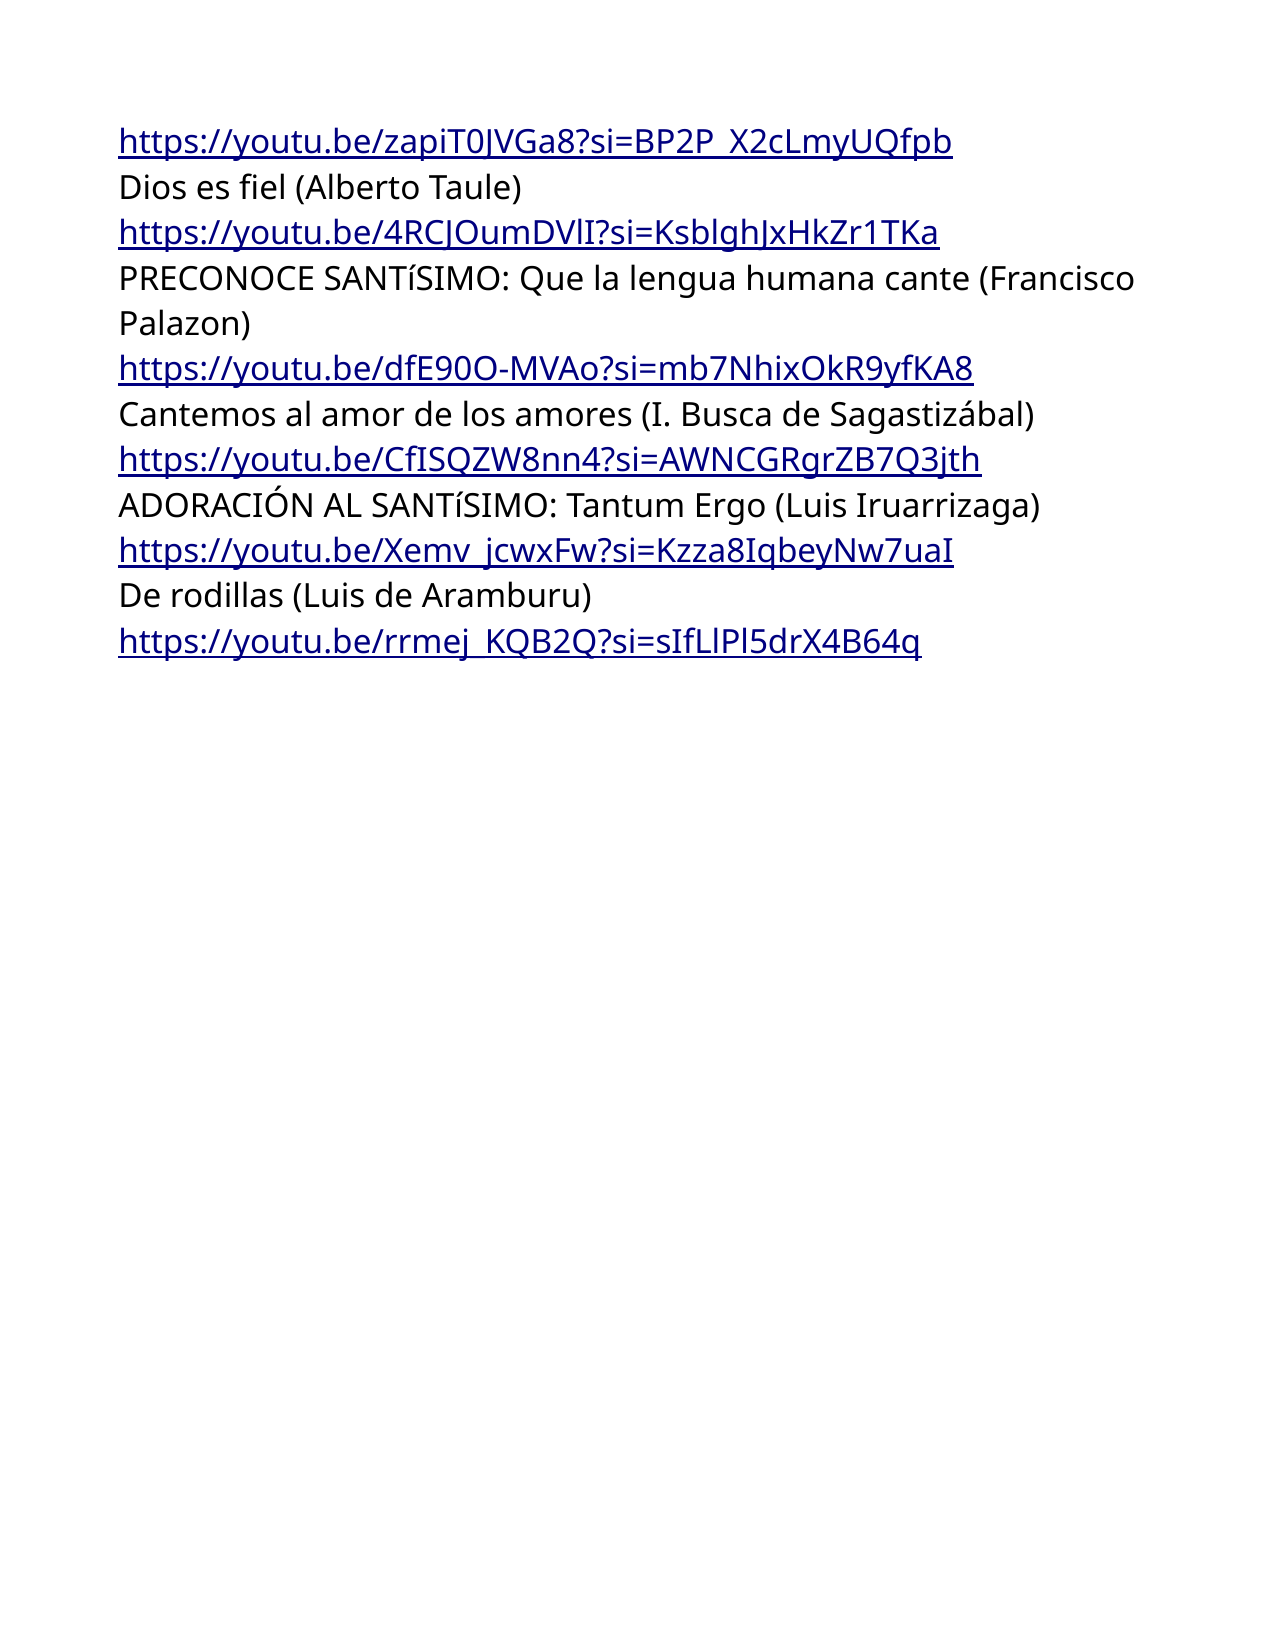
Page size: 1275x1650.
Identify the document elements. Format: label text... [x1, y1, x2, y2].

text https://youtu.be/Xemv_jcwxFw?si=Kzza8IqbeyNw7uaI [118, 527, 1157, 572]
text https://youtu.be/rrmej_KQB2Q?si=sIfLlPl5drX4B64q [118, 618, 1157, 663]
text https://youtu.be/4RCJOumDVlI?si=KsblghJxHkZr1TKa [118, 209, 1157, 254]
text https://youtu.be/CfISQZW8nn4?si=AWNCGRgrZB7Q3jth [118, 436, 1157, 481]
text PRECONOCE SANTíSIMO: Que la lengua humana cante (Francisco Palazon) [118, 254, 1157, 345]
text Dios es fiel (Alberto Taule) [118, 163, 1157, 209]
text ADORACIÓN AL SANTíSIMO: Tantum Ergo (Luis Iruarrizaga) [118, 481, 1157, 527]
text De rodillas (Luis de Aramburu) [118, 572, 1157, 618]
text Cantemos al amor de los amores (I. Busca de Sagastizábal) [118, 391, 1157, 436]
text https://youtu.be/zapiT0JVGa8?si=BP2P_X2cLmyUQfpb [118, 118, 1157, 163]
text https://youtu.be/dfE90O-MVAo?si=mb7NhixOkR9yfKA8 [118, 345, 1157, 391]
